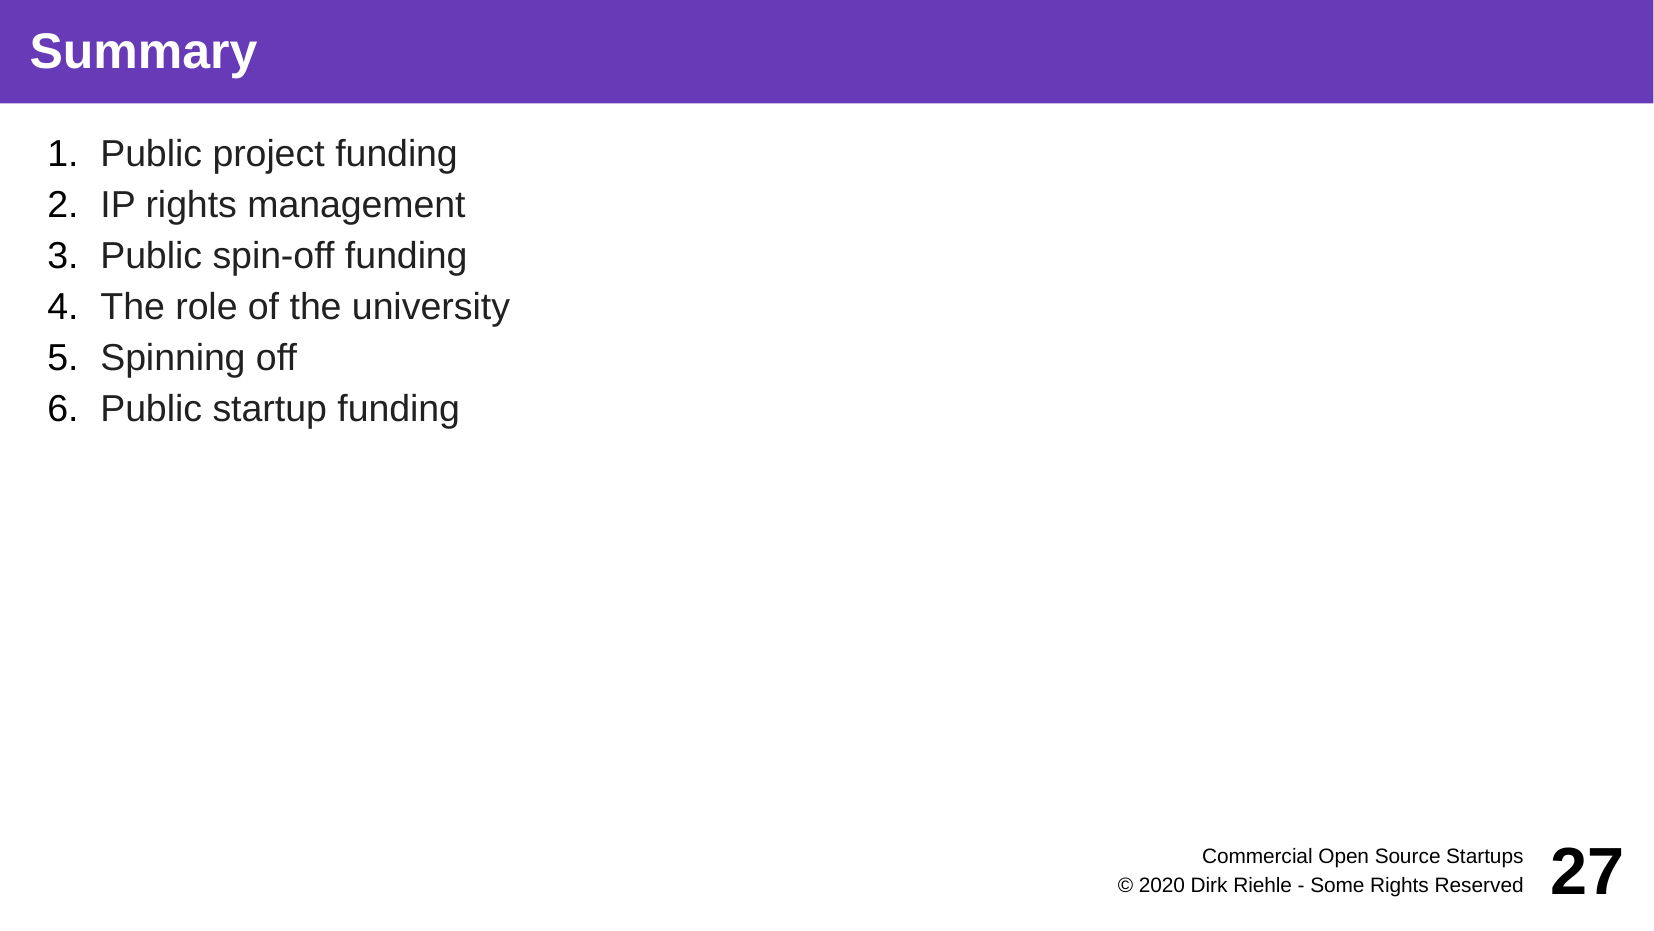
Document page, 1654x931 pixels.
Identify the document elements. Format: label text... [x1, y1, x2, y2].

title Summary [0, 0, 1654, 104]
list Public project funding IP rights management Public spin-off funding The role of the university Spinning off Public startup funding [29, 132, 1625, 813]
